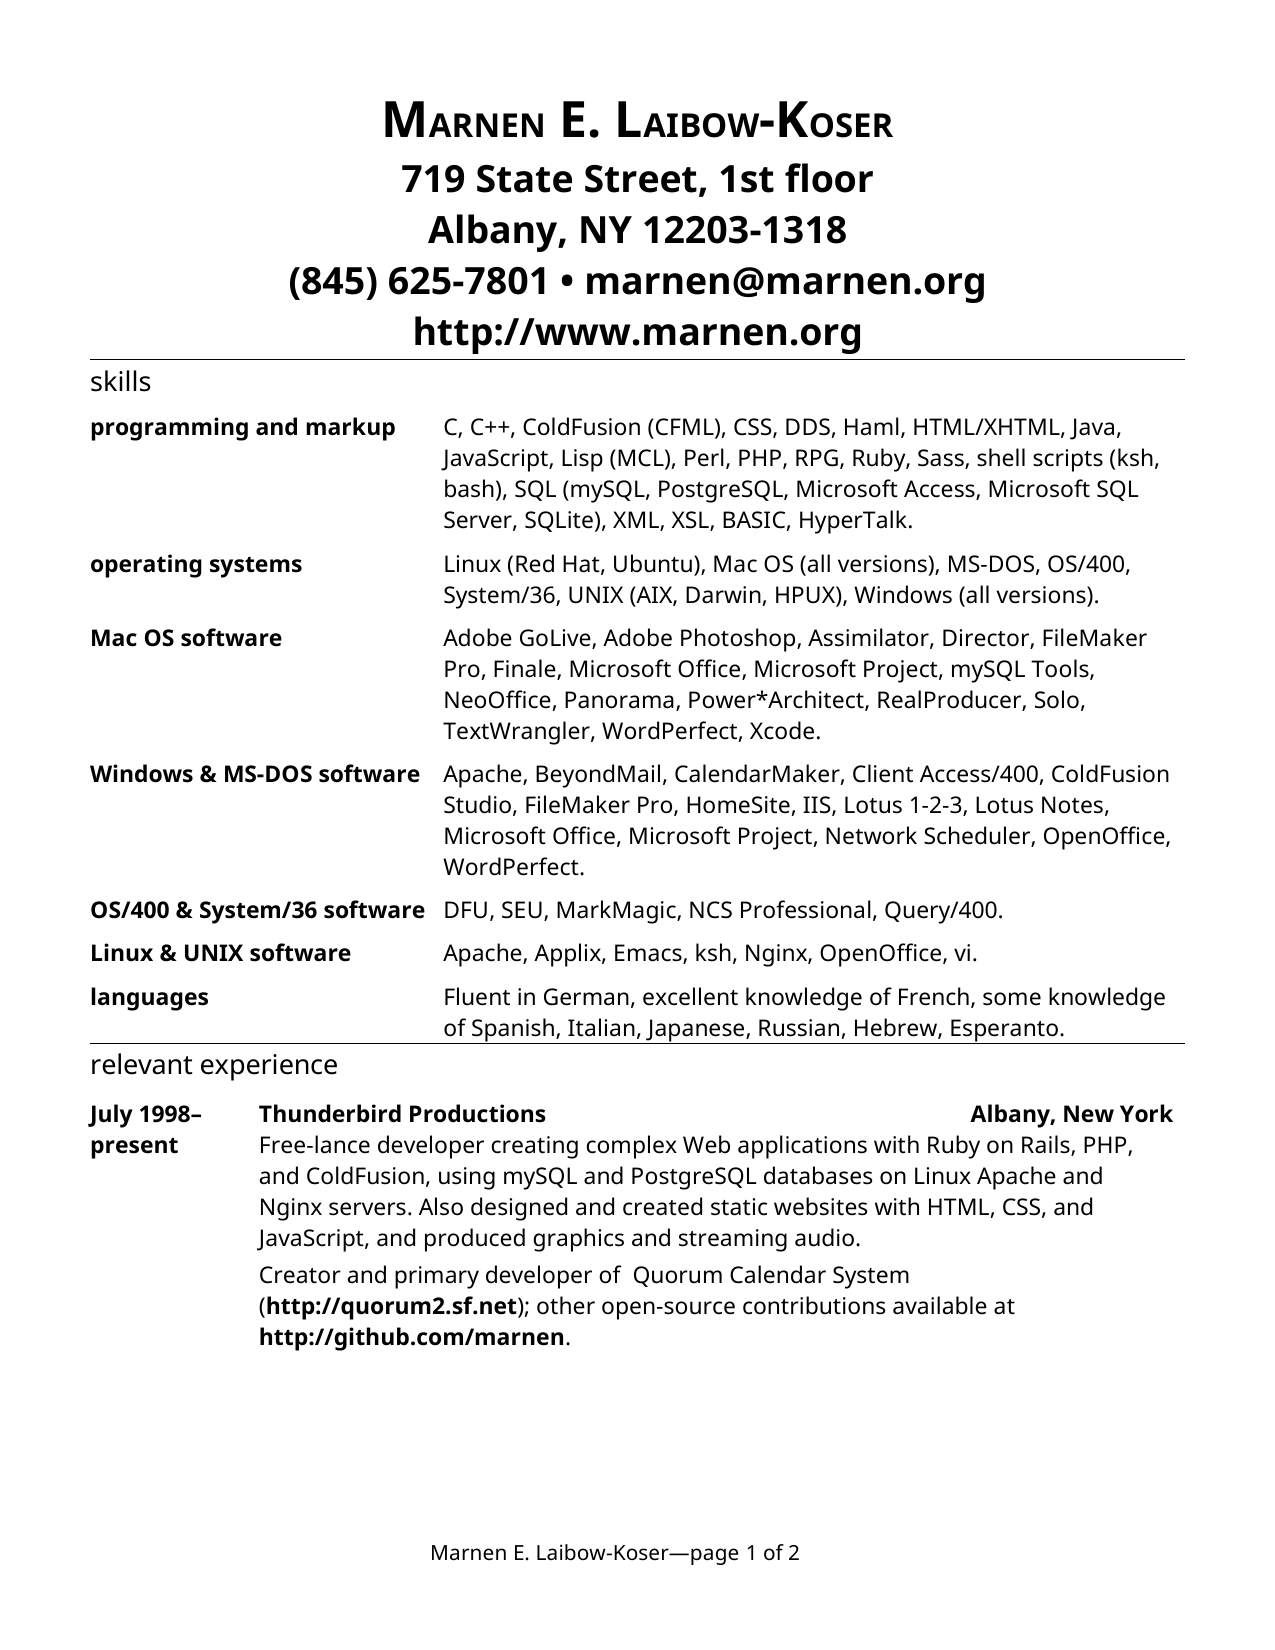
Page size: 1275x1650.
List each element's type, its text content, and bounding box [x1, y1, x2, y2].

table_cell languages [90, 969, 443, 1043]
text relevant experience [90, 1044, 1185, 1083]
table_header C, C++, ColdFusion (CFML), CSS, DDS, Haml, HTML/XHTML, Java, JavaScript, Lisp (MCL), Perl, PHP, RPG, Ruby, Sass, shell scripts (ksh, bash), SQL (mySQL, PostgreSQL, Microsoft Access, Microsoft SQL Server, SQLite), XML, XSL, BASIC, HyperTalk. [443, 399, 1185, 536]
table_cell Mac OS software [90, 610, 443, 746]
table_cell DFU, SEU, MarkMagic, NCS Professional, Query/400. [443, 882, 1185, 925]
table_cell Apache, Applix, Emacs, ksh, Nginx, OpenOffice, vi. [443, 925, 1185, 968]
table_cell Linux (Red Hat, Ubuntu), Mac OS (all versions), MS-DOS, OS/400, System/36, UNIX (AIX, Darwin, HPUX), Windows (all versions). [443, 536, 1185, 610]
text skills [90, 360, 1185, 399]
table_cell Linux & UNIX software [90, 925, 443, 968]
table_cell OS/400 & System/36 software [90, 882, 443, 925]
table_cell operating systems [90, 536, 443, 610]
text Marnen E. Laibow-Koser 719 State Street, 1st ﬂoor Albany, NY 12203-1318 (845) 625-7801 • marnen@marnen.org http://www.marnen.org [90, 84, 1185, 356]
table_cell Apache, BeyondMail, CalendarMaker, Client Access/400, ColdFusion Studio, FileMaker Pro, HomeSite, IIS, Lotus 1-2-3, Lotus Notes, Microsoft Office, Microsoft Project, Network Scheduler, OpenOffice, WordPerfect. [443, 746, 1185, 882]
table_header July 1998–present [90, 1083, 259, 1352]
table_header Thunderbird Productions Albany, New York Free-lance developer creating complex Web applications with Ruby on Rails, PHP, and ColdFusion, using mySQL and PostgreSQL databases on Linux Apache and Nginx servers. Also designed and created static websites with HTML, CSS, and JavaScript, and produced graphics and streaming audio. Creator and primary developer of Quorum Calendar System (http://quorum2.sf.net); other open-source contributions available at http://github.com/marnen. [259, 1083, 1185, 1352]
table_cell Windows & MS-DOS software [90, 746, 443, 882]
table_cell Adobe GoLive, Adobe Photoshop, Assimilator, Director, FileMaker Pro, Finale, Microsoft Office, Microsoft Project, mySQL Tools, NeoOffice, Panorama, Power*Architect, RealProducer, Solo, TextWrangler, WordPerfect, Xcode. [443, 610, 1185, 746]
table_header programming and markup [90, 399, 443, 536]
table_cell Fluent in German, excellent knowledge of French, some knowledge of Spanish, Italian, Japanese, Russian, Hebrew, Esperanto. [443, 969, 1185, 1043]
